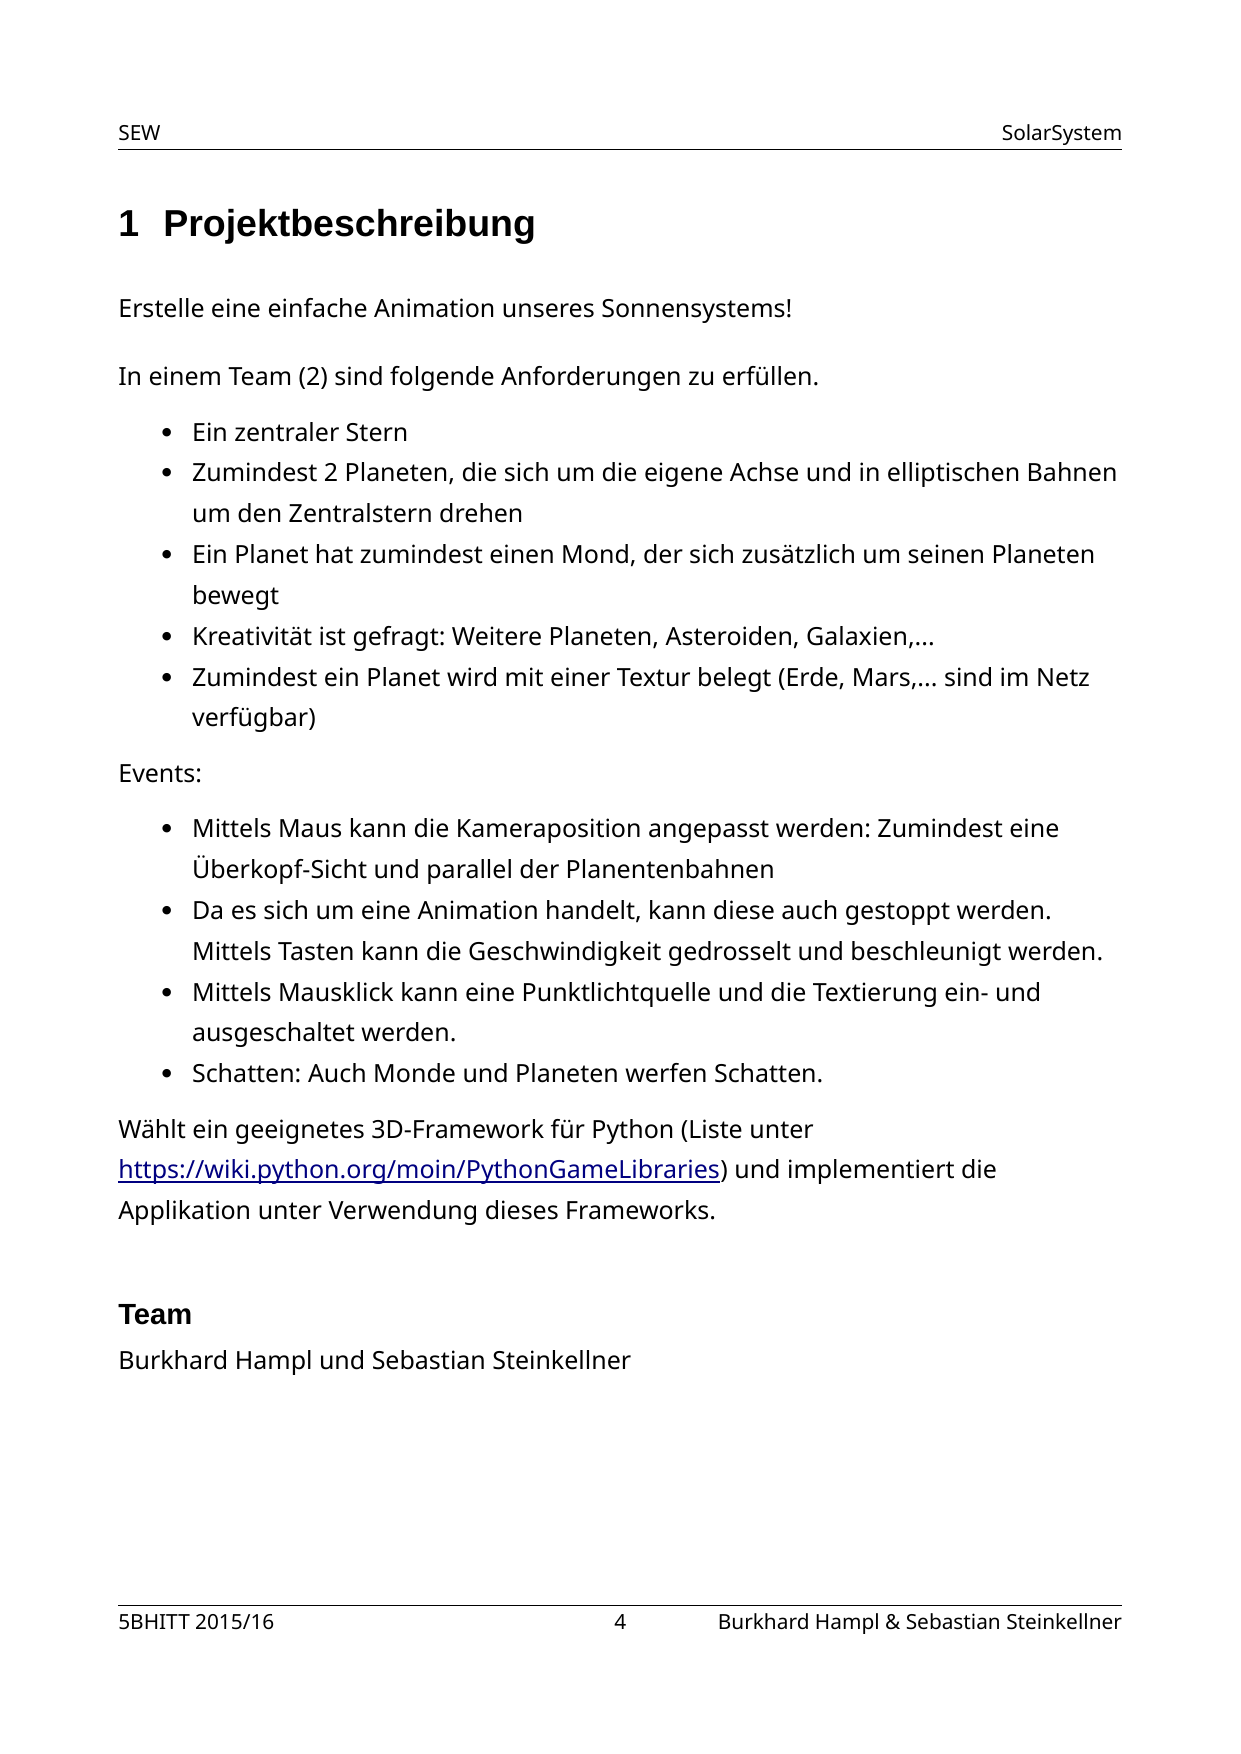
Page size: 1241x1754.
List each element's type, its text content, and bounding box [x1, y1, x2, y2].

list Zumindest 2 Planeten, die sich um die eigene Achse und in elliptischen Bahnen um den Zentralstern drehen [162, 455, 1122, 530]
list Mittels Mausklick kann eine Punktlichtquelle und die Textierung ein- und ausgeschaltet werden. [162, 974, 1122, 1049]
text Erstelle eine einfache Animation unseres Sonnensystems! [118, 291, 1122, 325]
list Kreativität ist gefragt: Weitere Planeten, Asteroiden, Galaxien,... [162, 618, 1122, 652]
subtitle Team [118, 1297, 1122, 1331]
list Ein Planet hat zumindest einen Mond, der sich zusätzlich um seinen Planeten bewegt [162, 537, 1122, 612]
subtitle Projektbeschreibung [118, 201, 1122, 244]
list Da es sich um eine Animation handelt, kann diese auch gestoppt werden. Mittels Tasten kann die Geschwindigkeit gedrosselt und beschleunigt werden. [162, 892, 1122, 967]
text Events: [118, 755, 1122, 789]
list Mittels Maus kann die Kameraposition angepasst werden: Zumindest eine Überkopf-Sicht und parallel der Planentenbahnen [162, 811, 1122, 886]
list Zumindest ein Planet wird mit einer Textur belegt (Erde, Mars,... sind im Netz verfügbar) [162, 659, 1122, 734]
list Schatten: Auch Monde und Planeten werfen Schatten. [162, 1056, 1122, 1090]
text In einem Team (2) sind folgende Anforderungen zu erfüllen. [118, 359, 1122, 393]
text Burkhard Hampl und Sebastian Steinkellner [118, 1343, 1122, 1377]
text Wählt ein geeignetes 3D-Framework für Python (Liste unter https://wiki.python.org/moin/PythonGameLibraries) und implementiert die Applikation unter Verwendung dieses Frameworks. [118, 1111, 1122, 1227]
list Ein zentraler Stern [162, 414, 1122, 448]
